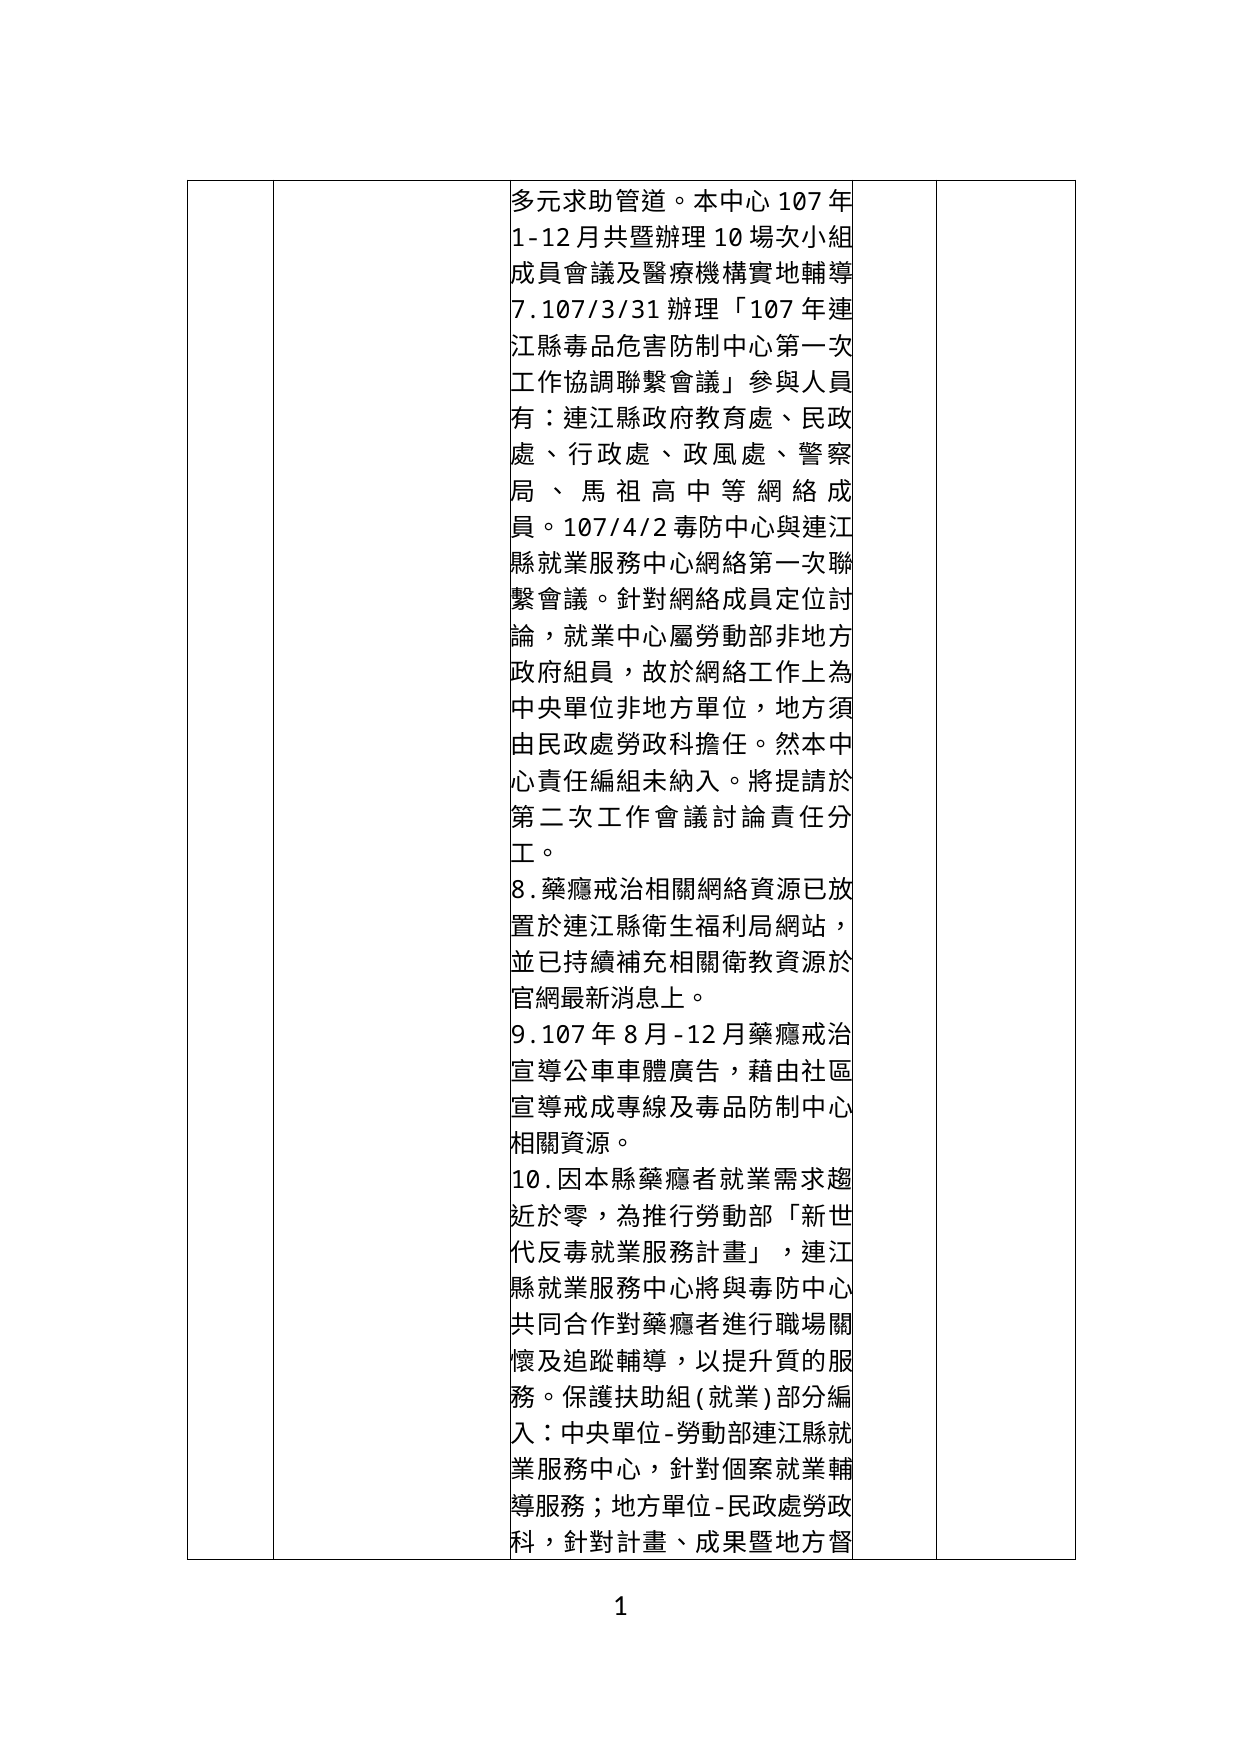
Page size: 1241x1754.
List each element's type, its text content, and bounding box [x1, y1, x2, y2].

table_cell [274, 181, 510, 1558]
table_cell [853, 181, 936, 1558]
table_cell [937, 181, 1075, 1558]
table_cell 多元求助管道。本中心107年1-12月共暨辦理10場次小組成員會議及醫療機構實地輔導 7.107/3/31辦理「107年連江縣毒品危害防制中心第一次工作協調聯繫會議」參與人員有：連江縣政府教育處、民政處、行政處、政風處、警察局、馬祖高中等網絡成員。107/4/2毒防中心與連江縣就業服務中心網絡第一次聯繫會議。針對網絡成員定位討論，就業中心屬勞動部非地方政府組員，故於網絡工作上為中央單位非地方單位，地方須由民政處勞政科擔任。然本中心責任編組未納入。將提請於第二次工作會議討論責任分工。 8.藥癮戒治相關網絡資源已放置於連江縣衛生福利局網站，並已持續補充相關衛教資源於官網最新消息上。 9.107年8月-12月藥癮戒治宣導公車車體廣告，藉由社區宣導戒成專線及毒品防制中心相關資源。 10.因本縣藥癮者就業需求趨近於零，為推行勞動部「新世代反毒就業服務計畫」，連江縣就業服務中心將與毒防中心共同合作對藥癮者進行職場關懷及追蹤輔導，以提升質的服務。保護扶助組(就業)部分編入：中央單位-勞動部連江縣就業服務中心，針對個案就業輔導服務；地方單位-民政處勞政科，針對計畫、成果暨地方督 [511, 181, 852, 1558]
